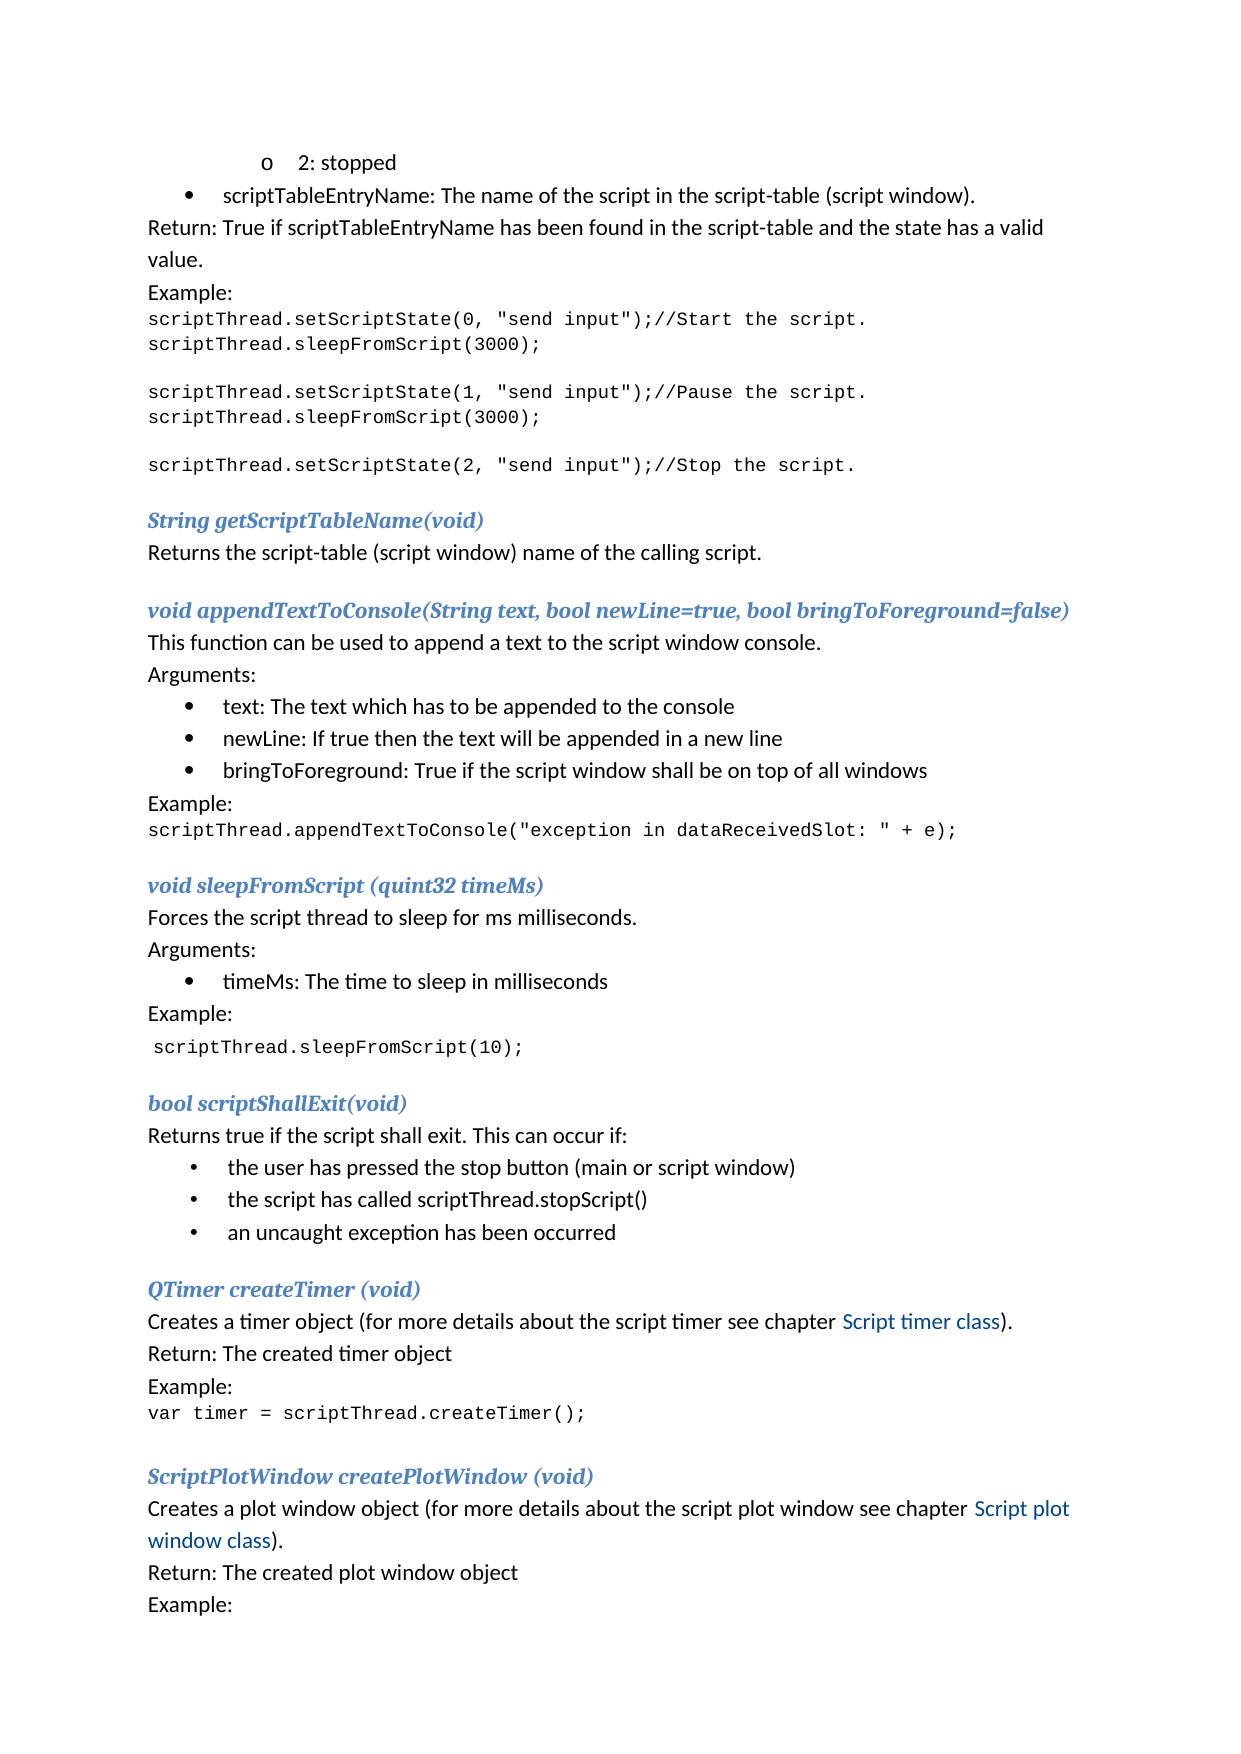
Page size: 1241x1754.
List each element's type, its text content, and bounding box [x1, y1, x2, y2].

text Example: [148, 1372, 1093, 1400]
text Creates a plot window object (for more details about the script plot window see chapter Script plot window class). [148, 1494, 1093, 1554]
text var timer = scriptThread.createTimer(); [148, 1404, 1093, 1425]
text Example: [148, 789, 1093, 817]
subtitle ScriptPlotWindow createPlotWindow (void) [148, 1463, 1093, 1490]
text Example: [148, 999, 1093, 1027]
list text: The text which has to be appended to the console [185, 692, 1093, 720]
text scriptThread.setScriptState(2, "send input");//Stop the script. [148, 456, 1093, 477]
text Arguments: [148, 935, 1093, 963]
subtitle bool scriptShallExit(void) [148, 1091, 1093, 1117]
text scriptThread.setScriptState(1, "send input");//Pause the script. [148, 383, 1093, 404]
text scriptThread.setScriptState(0, "send input");//Start the script. [148, 310, 1093, 331]
text Arguments: [148, 660, 1093, 688]
list timeMs: The time to sleep in milliseconds [185, 967, 1093, 995]
list 2: stopped [260, 148, 1093, 177]
list bringToForeground: True if the script window shall be on top of all windows [185, 756, 1093, 784]
subtitle void appendTextToConsole(String text, bool newLine=true, bool bringToForeground=false) [148, 597, 1093, 624]
text scriptThread.sleepFromScript(3000); [148, 407, 1093, 429]
list Return: True if scriptTableEntryName has been found in the script-table and the state has a valid value. [148, 213, 1093, 273]
subtitle QTimer createTimer (void) [148, 1277, 1093, 1303]
text This function can be used to append a text to the script window console. [148, 628, 1093, 656]
text Returns the script-table (script window) name of the calling script. [148, 538, 1093, 566]
list the user has pressed the stop button (main or script window) [190, 1153, 1093, 1181]
text scriptThread.appendTextToConsole("exception in dataReceivedSlot: " + e); [148, 821, 1093, 842]
list the script has called scriptThread.stopScript() [190, 1186, 1093, 1213]
list newLine: If true then the text will be appended in a new line [185, 724, 1093, 752]
text Returns true if the script shall exit. This can occur if: [148, 1121, 1093, 1149]
text Example: [148, 278, 1093, 306]
text Creates a timer object (for more details about the script timer see chapter Script timer class). [148, 1307, 1093, 1335]
text scriptThread.sleepFromScript(3000); [148, 334, 1093, 356]
text Forces the script thread to sleep for ms milliseconds. [148, 903, 1093, 931]
list scriptTableEntryName: The name of the script in the script-table (script window). [185, 181, 1093, 209]
text scriptThread.sleepFromScript(10); [148, 1031, 1093, 1059]
subtitle String getScriptTableName(void) [148, 508, 1093, 534]
list an uncaught exception has been occurred [190, 1218, 1093, 1246]
text Example: [148, 1590, 1093, 1618]
subtitle void sleepFromScript (quint32 timeMs) [148, 872, 1093, 899]
text Return: The created timer object [148, 1339, 1093, 1368]
text Return: The created plot window object [148, 1558, 1093, 1586]
